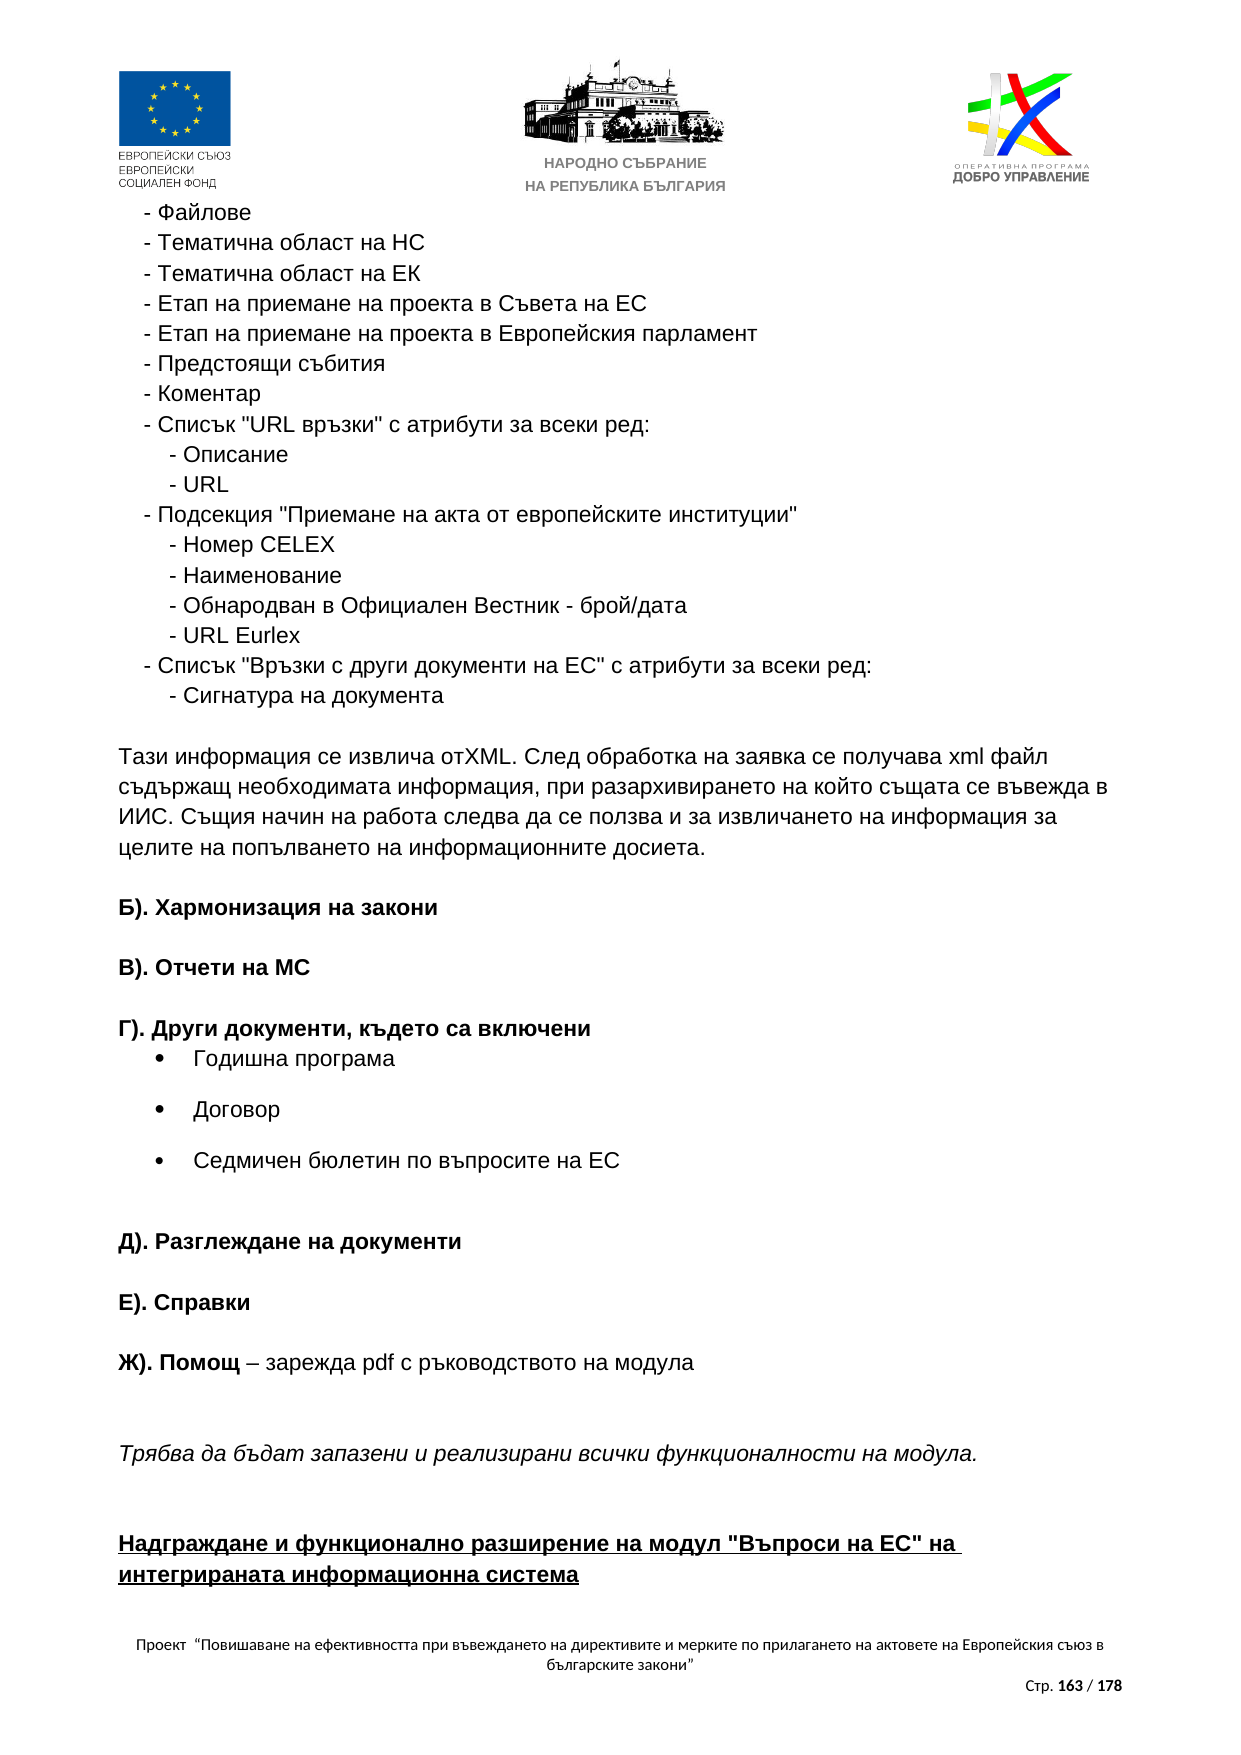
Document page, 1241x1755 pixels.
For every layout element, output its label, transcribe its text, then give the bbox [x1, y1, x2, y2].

text Г). Други документи, където са включени [118, 1015, 1122, 1041]
text - Етап на приемане на проекта в Европейския парламент [118, 320, 1122, 346]
text - Номер CELEX [118, 531, 1122, 558]
text - Тематична област на ЕК [118, 259, 1122, 286]
text Надграждане и функционално разширение на модул "Въпроси на ЕС" на интегрираната информационна система [118, 1530, 1122, 1587]
text Тази информация се извлича отXML. След обработка на заявка се получава xml файл съдържащ необходимата информация, при разархивирането на който същата се въвежда в ИИС. Същия начин на работа следва да се ползва и за извличането на информация за целите на попълването на информационните досиета. [118, 743, 1122, 860]
text Д). Разглеждане на документи [118, 1228, 1122, 1255]
text Трябва да бъдат запазени и реализирани всички функционалности на модула. [118, 1440, 1122, 1466]
text - URL [118, 471, 1122, 497]
text Ж). Помощ – зарежда pdf с ръководството на модула [118, 1349, 1122, 1376]
text В). Отчети на МС [118, 954, 1122, 981]
list Договор [156, 1096, 1122, 1122]
list Годишна програма [156, 1045, 1122, 1071]
text - Списък "URL връзки" с атрибути за всеки ред: [118, 411, 1122, 437]
text Е). Справки [118, 1289, 1122, 1315]
text - Наименование [118, 562, 1122, 588]
text - Подсекция "Приемане на акта от европейските институции" [118, 501, 1122, 528]
text - Файлове [118, 199, 1122, 226]
text Б). Хармонизация на закони [118, 894, 1122, 920]
text - Обнародван в Официален Вестник - брой/дата [118, 592, 1122, 618]
text - Коментар [118, 380, 1122, 407]
list Седмичен бюлетин по въпросите на ЕС [156, 1147, 1122, 1173]
text - Описание [118, 441, 1122, 467]
text - URL Eurlex [118, 622, 1122, 648]
text - Предстоящи събития [118, 350, 1122, 377]
text - Етап на приемане на проекта в Съвета на ЕС [118, 290, 1122, 316]
text - Списък "Връзки с други документи на ЕС" с атрибути за всеки ред: [118, 652, 1122, 679]
text - Тематична област на НС [118, 229, 1122, 256]
text - Сигнатура на документа [118, 682, 1122, 709]
